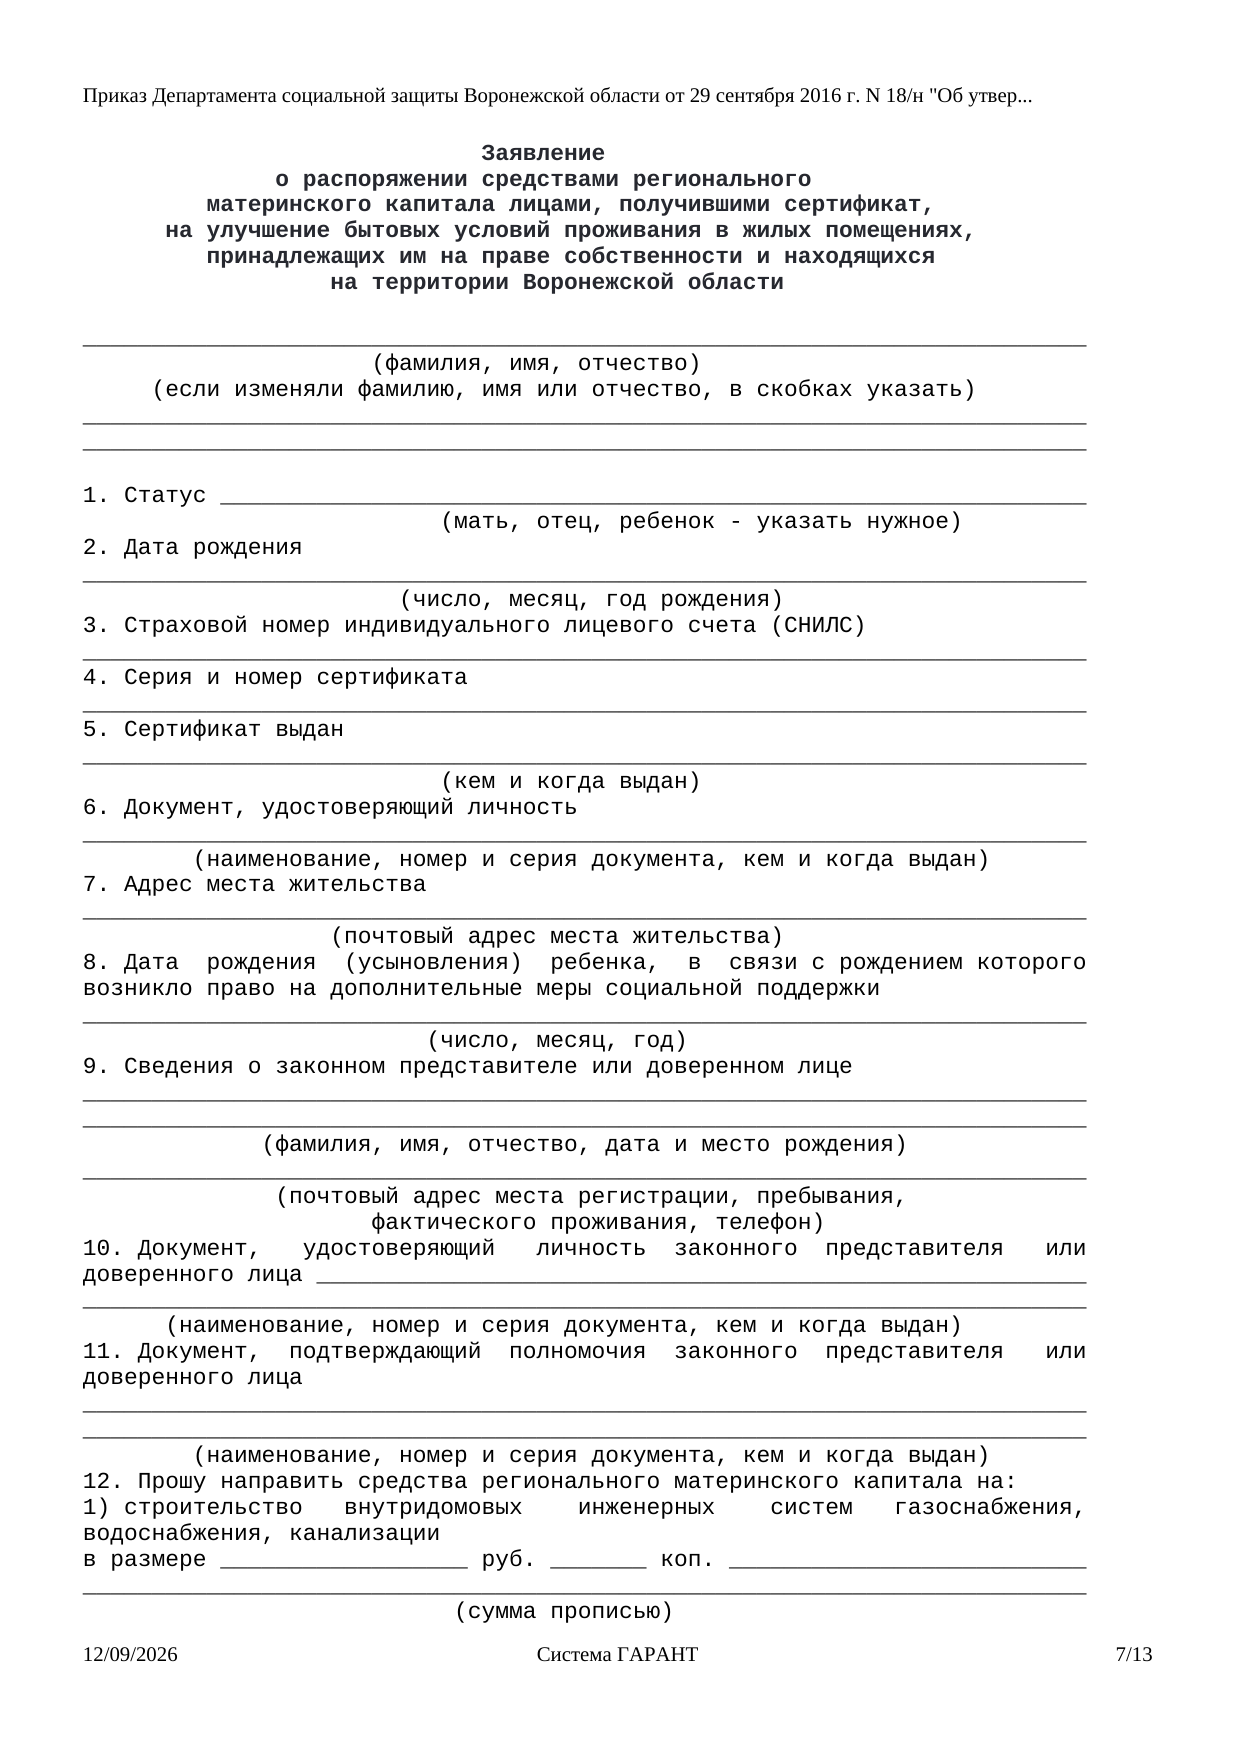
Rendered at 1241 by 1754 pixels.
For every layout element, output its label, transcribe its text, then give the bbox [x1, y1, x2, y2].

text водоснабжения, канализации [83, 1521, 1157, 1547]
text 8. Дата рождения (усыновления) ребенка, в связи с рождением которого [83, 951, 1157, 977]
text _________________________________________________________________________ [83, 743, 1157, 769]
text _________________________________________________________________________ [83, 639, 1157, 665]
text 11. Документ, подтверждающий полномочия законного представителя или [83, 1340, 1157, 1366]
text 7. Адрес места жительства [83, 873, 1157, 899]
text (кем и когда выдан) [83, 769, 1157, 795]
text (если изменяли фамилию, имя или отчество, в скобках указать) [83, 377, 1157, 403]
text 2. Дата рождения [83, 536, 1157, 562]
text (мать, отец, ребенок - указать нужное) [83, 510, 1157, 536]
text (число, месяц, год) [83, 1028, 1157, 1054]
text 1. Статус _______________________________________________________________ [83, 484, 1157, 510]
text _________________________________________________________________________ [83, 691, 1157, 717]
text (наименование, номер и серия документа, кем и когда выдан) [83, 1314, 1157, 1340]
text (сумма прописью) [83, 1599, 1157, 1625]
text Заявление [83, 141, 1157, 167]
text доверенного лица ________________________________________________________ [83, 1262, 1157, 1288]
text _________________________________________________________________________ [83, 899, 1157, 925]
text _________________________________________________________________________ [83, 821, 1157, 847]
text _________________________________________________________________________ [83, 325, 1157, 351]
text фактического проживания, телефон) [83, 1210, 1157, 1236]
text _________________________________________________________________________ [83, 429, 1157, 455]
text _________________________________________________________________________ [83, 562, 1157, 587]
text в размере __________________ руб. _______ коп. __________________________ [83, 1547, 1157, 1573]
text _________________________________________________________________________ [83, 1417, 1157, 1443]
text _________________________________________________________________________ [83, 1573, 1157, 1599]
text _________________________________________________________________________ [83, 1080, 1157, 1106]
text на улучшение бытовых условий проживания в жилых помещениях, [83, 219, 1157, 245]
text (почтовый адрес места регистрации, пребывания, [83, 1184, 1157, 1210]
text о распоряжении средствами регионального [83, 167, 1157, 193]
text 12. Прошу направить средства регионального материнского капитала на: [83, 1469, 1157, 1495]
text 10. Документ, удостоверяющий личность законного представителя или [83, 1236, 1157, 1262]
text _________________________________________________________________________ [83, 1392, 1157, 1417]
text 9. Сведения о законном представителе или доверенном лице [83, 1054, 1157, 1080]
text _________________________________________________________________________ [83, 1288, 1157, 1314]
text (наименование, номер и серия документа, кем и когда выдан) [83, 847, 1157, 873]
text на территории Воронежской области [83, 271, 1157, 297]
text (почтовый адрес места жительства) [83, 925, 1157, 951]
text (фамилия, имя, отчество, дата и место рождения) [83, 1132, 1157, 1158]
text _________________________________________________________________________ [83, 403, 1157, 429]
text 6. Документ, удостоверяющий личность [83, 795, 1157, 821]
text 4. Серия и номер сертификата [83, 665, 1157, 691]
text материнского капитала лицами, получившими сертификат, [83, 193, 1157, 219]
text 1) строительство внутридомовых инженерных систем газоснабжения, [83, 1495, 1157, 1521]
text (число, месяц, год рождения) [83, 587, 1157, 613]
text (фамилия, имя, отчество) [83, 351, 1157, 377]
text доверенного лица [83, 1366, 1157, 1392]
text принадлежащих им на праве собственности и находящихся [83, 245, 1157, 271]
text (наименование, номер и серия документа, кем и когда выдан) [83, 1443, 1157, 1469]
text _________________________________________________________________________ [83, 1158, 1157, 1184]
text _________________________________________________________________________ [83, 1002, 1157, 1028]
text 5. Сертификат выдан [83, 717, 1157, 743]
text 3. Страховой номер индивидуального лицевого счета (СНИЛС) [83, 613, 1157, 639]
text _________________________________________________________________________ [83, 1106, 1157, 1132]
text возникло право на дополнительные меры социальной поддержки [83, 977, 1157, 1002]
